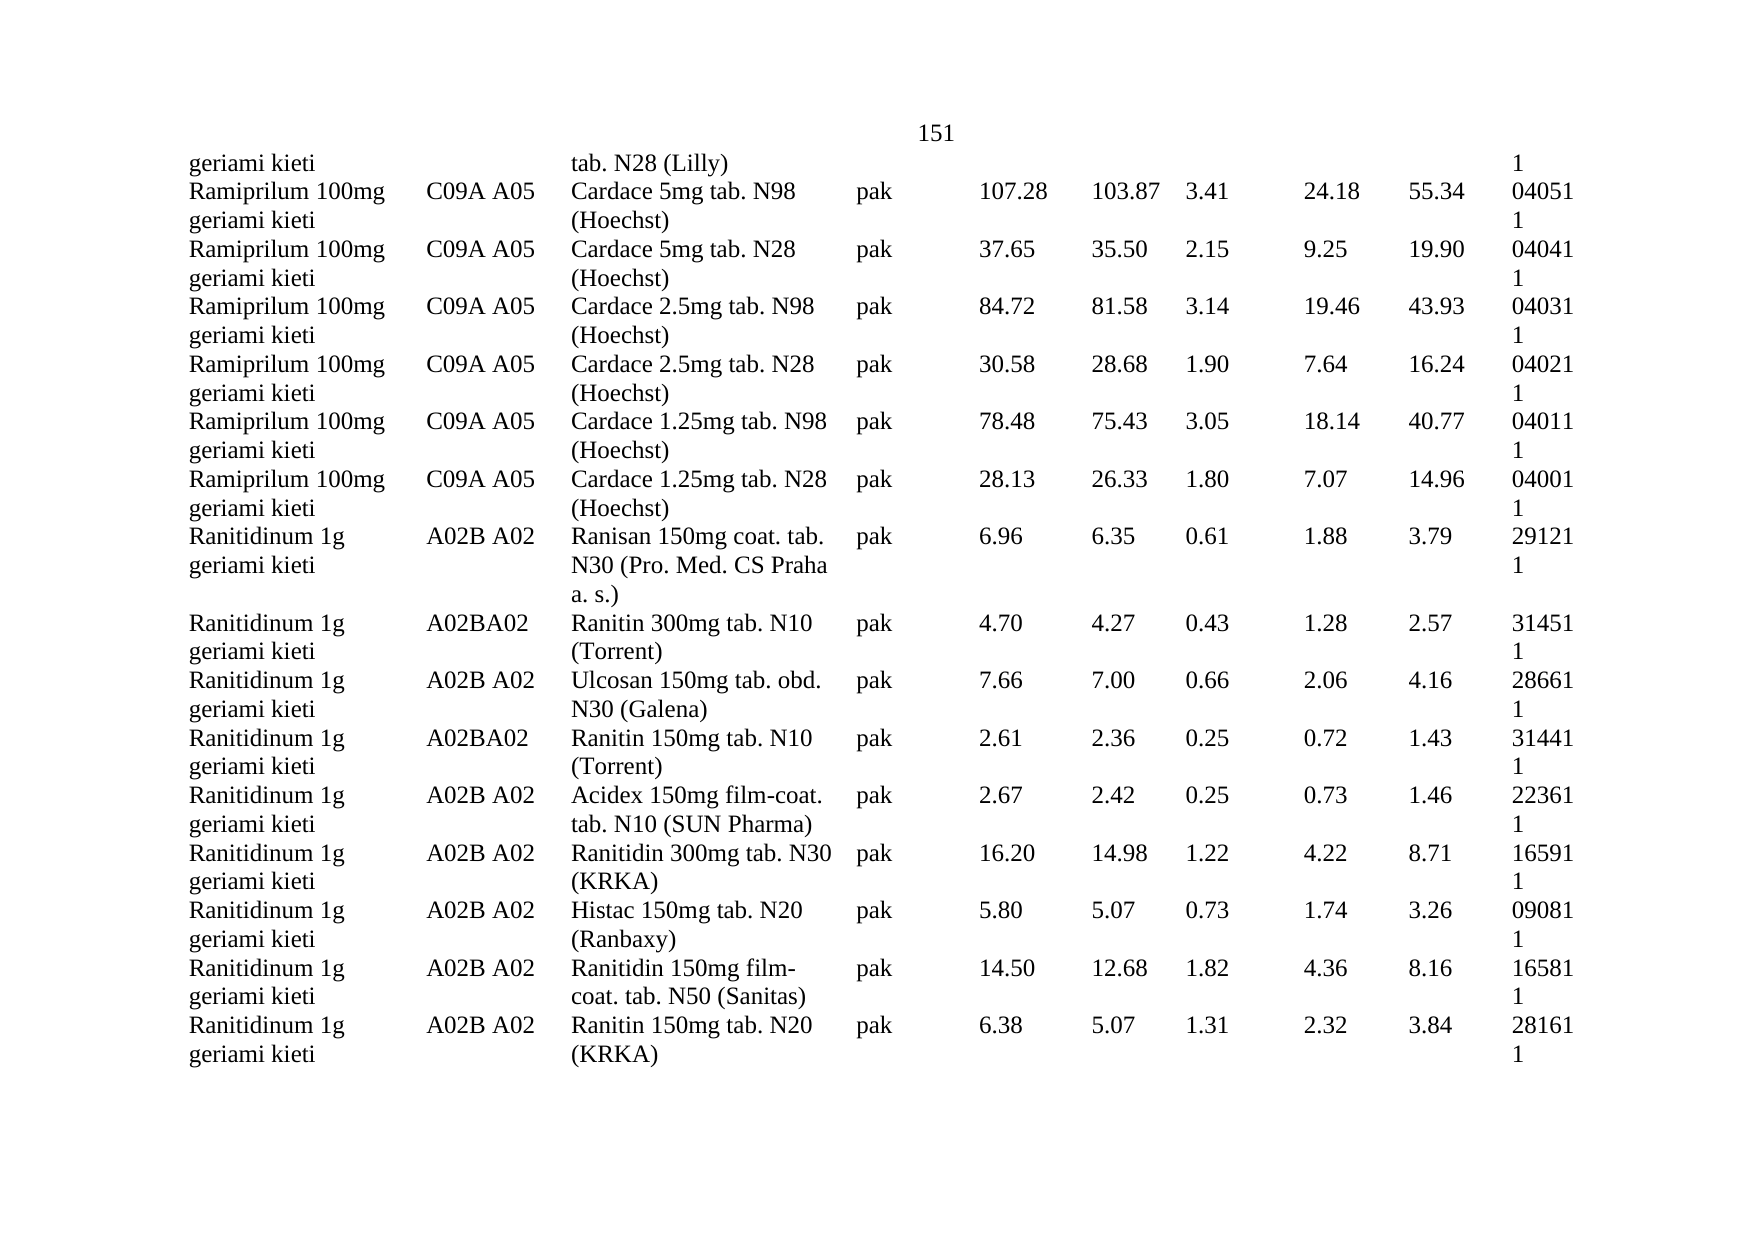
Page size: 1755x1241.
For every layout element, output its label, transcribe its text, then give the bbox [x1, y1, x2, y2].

table_cell [1174, 148, 1292, 176]
table_cell 1.80 [1174, 464, 1292, 521]
table_cell Cardace 2.5mg tab. N98 (Hoechst) [560, 291, 845, 349]
table_cell 3.84 [1397, 1010, 1500, 1068]
table_cell 3.41 [1174, 176, 1292, 234]
table_cell Ranitidinum 1g geriami kieti [177, 780, 415, 838]
table_cell 2.32 [1293, 1010, 1397, 1068]
table_cell 1.90 [1174, 349, 1292, 406]
table_cell 1.31 [1174, 1010, 1292, 1068]
table_cell Ranitidinum 1g geriami kieti [177, 1010, 415, 1068]
table_cell 314411 [1500, 723, 1595, 780]
table_cell 291211 [1500, 521, 1595, 608]
table_cell 19.90 [1397, 234, 1500, 291]
table_cell 37.65 [968, 234, 1080, 291]
table_cell 3.14 [1174, 291, 1292, 349]
table_cell A02BA02 [415, 608, 559, 665]
table_cell 040311 [1500, 291, 1595, 349]
table_cell A02B A02 [415, 1010, 559, 1068]
table_cell pak [845, 464, 968, 521]
table_cell pak [845, 723, 968, 780]
table_cell Ranisan 150mg coat. tab. N30 (Pro. Med. CS Praha a. s.) [560, 521, 845, 608]
table_cell 75.43 [1080, 406, 1174, 464]
table_cell 286611 [1500, 665, 1595, 723]
table_cell 165911 [1500, 838, 1595, 895]
table_cell Cardace 1.25mg tab. N28 (Hoechst) [560, 464, 845, 521]
table_cell 1.88 [1293, 521, 1397, 608]
table_cell 55.34 [1397, 176, 1500, 234]
table_cell 4.36 [1293, 953, 1397, 1010]
table_cell Ranitidinum 1g geriami kieti [177, 723, 415, 780]
table_cell 26.33 [1080, 464, 1174, 521]
table_cell [415, 148, 559, 176]
table_cell 0.43 [1174, 608, 1292, 665]
table_cell 4.27 [1080, 608, 1174, 665]
table_cell C09A A05 [415, 176, 559, 234]
table_cell 9.25 [1293, 234, 1397, 291]
table_cell A02B A02 [415, 665, 559, 723]
table_cell Ramiprilum 100mg geriami kieti [177, 406, 415, 464]
table_cell 8.16 [1397, 953, 1500, 1010]
table_cell 107.28 [968, 176, 1080, 234]
table_cell [968, 148, 1080, 176]
table_cell pak [845, 521, 968, 608]
table_cell 1.43 [1397, 723, 1500, 780]
table_cell pak [845, 349, 968, 406]
table_cell Acidex 150mg film-coat. tab. N10 (SUN Pharma) [560, 780, 845, 838]
table_cell 6.38 [968, 1010, 1080, 1068]
table_cell pak [845, 895, 968, 953]
table_cell 16.24 [1397, 349, 1500, 406]
table_cell 314511 [1500, 608, 1595, 665]
table_cell 19.46 [1293, 291, 1397, 349]
table_cell Cardace 2.5mg tab. N28 (Hoechst) [560, 349, 845, 406]
table_cell 35.50 [1080, 234, 1174, 291]
table_cell 7.00 [1080, 665, 1174, 723]
table_cell Cardace 5mg tab. N98 (Hoechst) [560, 176, 845, 234]
table_cell 1.82 [1174, 953, 1292, 1010]
table_cell Ranitidin 300mg tab. N30 (KRKA) [560, 838, 845, 895]
table_cell 14.96 [1397, 464, 1500, 521]
table_cell Ramiprilum 100mg geriami kieti [177, 291, 415, 349]
table_cell 0.25 [1174, 780, 1292, 838]
table_cell [845, 148, 968, 176]
table_cell 1.22 [1174, 838, 1292, 895]
table_cell 1.74 [1293, 895, 1397, 953]
table_cell 040011 [1500, 464, 1595, 521]
table_cell 2.67 [968, 780, 1080, 838]
table_cell A02B A02 [415, 953, 559, 1010]
table_cell Ramiprilum 100mg geriami kieti [177, 234, 415, 291]
table_cell 3.05 [1174, 406, 1292, 464]
table_cell Ranitidin 150mg film-coat. tab. N50 (Sanitas) [560, 953, 845, 1010]
table_cell pak [845, 176, 968, 234]
table_cell 2.15 [1174, 234, 1292, 291]
table_cell 103.87 [1080, 176, 1174, 234]
table_cell Ramiprilum 100mg geriami kieti [177, 176, 415, 234]
table_cell 24.18 [1293, 176, 1397, 234]
table_cell 4.16 [1397, 665, 1500, 723]
table_cell pak [845, 780, 968, 838]
table_cell 16.20 [968, 838, 1080, 895]
table_cell 7.07 [1293, 464, 1397, 521]
table_cell 165811 [1500, 953, 1595, 1010]
table_cell 1.28 [1293, 608, 1397, 665]
table_cell 28.68 [1080, 349, 1174, 406]
table_cell A02B A02 [415, 780, 559, 838]
table_cell A02B A02 [415, 521, 559, 608]
table_cell 3.79 [1397, 521, 1500, 608]
table_cell 2.57 [1397, 608, 1500, 665]
table_cell 5.07 [1080, 1010, 1174, 1068]
table_cell 7.64 [1293, 349, 1397, 406]
table_cell 223611 [1500, 780, 1595, 838]
table_cell Ranitidinum 1g geriami kieti [177, 608, 415, 665]
table_cell Cardace 5mg tab. N28 (Hoechst) [560, 234, 845, 291]
table_cell 6.96 [968, 521, 1080, 608]
table_cell C09A A05 [415, 291, 559, 349]
table_cell 12.68 [1080, 953, 1174, 1010]
table_cell Ranitin 300mg tab. N10 (Torrent) [560, 608, 845, 665]
table_cell A02B A02 [415, 838, 559, 895]
table_cell pak [845, 291, 968, 349]
table_cell A02B A02 [415, 895, 559, 953]
table_cell Ulcosan 150mg tab. obd. N30 (Galena) [560, 665, 845, 723]
table_cell Ranitidinum 1g geriami kieti [177, 838, 415, 895]
table_cell Ranitin 150mg tab. N20 (KRKA) [560, 1010, 845, 1068]
table_cell 28.13 [968, 464, 1080, 521]
table_cell 5.80 [968, 895, 1080, 953]
table_cell 4.70 [968, 608, 1080, 665]
table_cell 2.06 [1293, 665, 1397, 723]
table_cell 040511 [1500, 176, 1595, 234]
table_cell 7.66 [968, 665, 1080, 723]
table_cell Ranitidinum 1g geriami kieti [177, 665, 415, 723]
table_cell 040111 [1500, 406, 1595, 464]
table_cell 2.36 [1080, 723, 1174, 780]
table_cell 78.48 [968, 406, 1080, 464]
table_cell [1293, 148, 1397, 176]
table_cell 0.72 [1293, 723, 1397, 780]
table_cell [1397, 148, 1500, 176]
table_cell A02BA02 [415, 723, 559, 780]
table_cell 30.58 [968, 349, 1080, 406]
table_cell pak [845, 406, 968, 464]
table_cell 1.46 [1397, 780, 1500, 838]
table_cell 0.25 [1174, 723, 1292, 780]
table_cell 8.71 [1397, 838, 1500, 895]
table_cell 43.93 [1397, 291, 1500, 349]
table_cell Ramiprilum 100mg geriami kieti [177, 464, 415, 521]
table_cell 4.22 [1293, 838, 1397, 895]
table_cell pak [845, 838, 968, 895]
table_cell 14.98 [1080, 838, 1174, 895]
table_cell 1 [1500, 148, 1595, 176]
table_cell 2.42 [1080, 780, 1174, 838]
table_cell 040411 [1500, 234, 1595, 291]
table_cell 84.72 [968, 291, 1080, 349]
table_cell C09A A05 [415, 406, 559, 464]
table_cell 18.14 [1293, 406, 1397, 464]
table_cell 0.73 [1174, 895, 1292, 953]
table_cell Ranitidinum 1g geriami kieti [177, 953, 415, 1010]
table_cell pak [845, 1010, 968, 1068]
table_cell 281611 [1500, 1010, 1595, 1068]
table_cell pak [845, 234, 968, 291]
table_cell C09A A05 [415, 349, 559, 406]
table_cell 090811 [1500, 895, 1595, 953]
table_cell 6.35 [1080, 521, 1174, 608]
table_cell [1080, 148, 1174, 176]
table_cell 0.66 [1174, 665, 1292, 723]
table_cell 040211 [1500, 349, 1595, 406]
table_cell 3.26 [1397, 895, 1500, 953]
table_cell C09A A05 [415, 464, 559, 521]
table_cell pak [845, 953, 968, 1010]
table_cell pak [845, 665, 968, 723]
table_cell Ranitidinum 1g geriami kieti [177, 895, 415, 953]
table_cell pak [845, 608, 968, 665]
table_cell geriami kieti [177, 148, 415, 176]
table_cell 40.77 [1397, 406, 1500, 464]
table_cell Ranitin 150mg tab. N10 (Torrent) [560, 723, 845, 780]
table_cell 2.61 [968, 723, 1080, 780]
table_cell tab. N28 (Lilly) [560, 148, 845, 176]
table_cell Ramiprilum 100mg geriami kieti [177, 349, 415, 406]
table_cell 14.50 [968, 953, 1080, 1010]
table_cell 81.58 [1080, 291, 1174, 349]
table_cell 5.07 [1080, 895, 1174, 953]
table_cell 0.73 [1293, 780, 1397, 838]
table_cell C09A A05 [415, 234, 559, 291]
table_cell Ranitidinum 1g geriami kieti [177, 521, 415, 608]
table_cell 0.61 [1174, 521, 1292, 608]
table_cell Cardace 1.25mg tab. N98 (Hoechst) [560, 406, 845, 464]
table_cell Histac 150mg tab. N20 (Ranbaxy) [560, 895, 845, 953]
